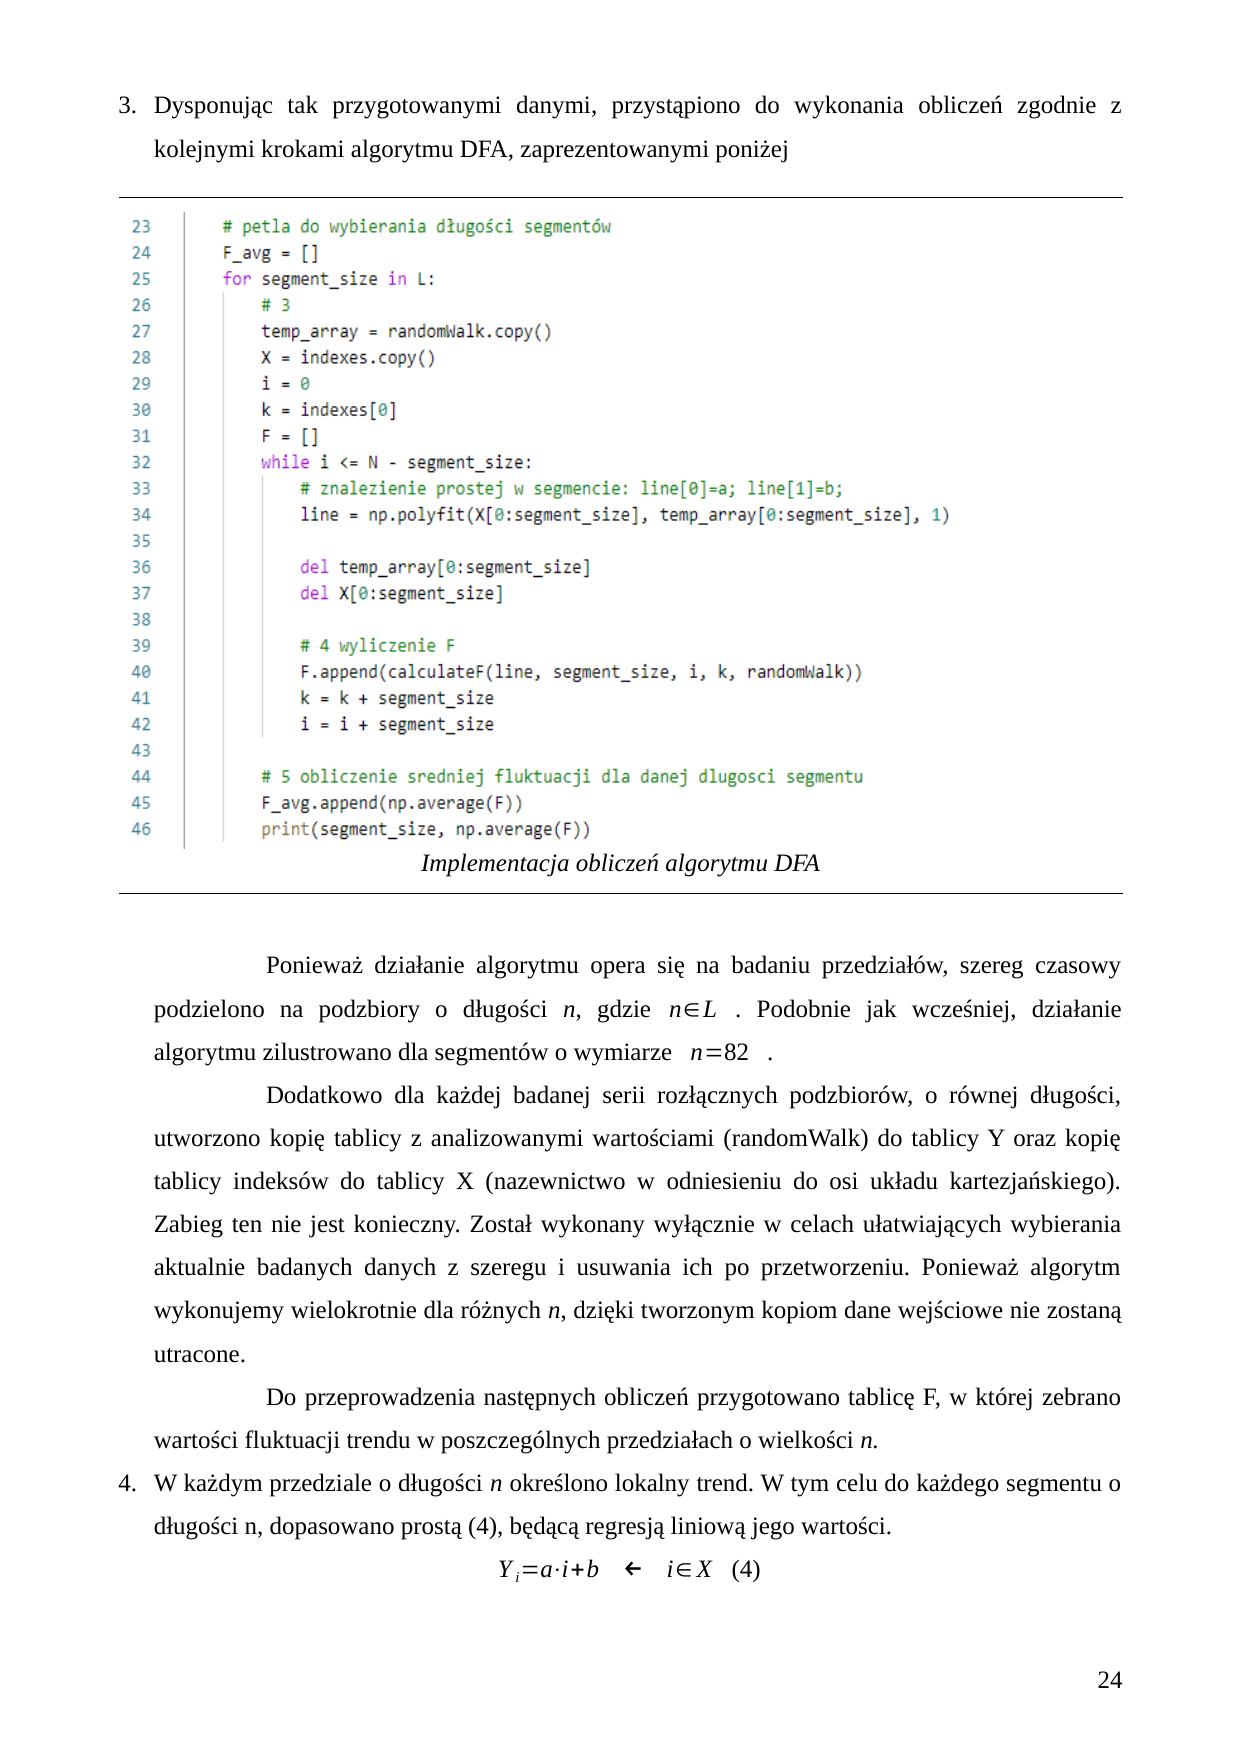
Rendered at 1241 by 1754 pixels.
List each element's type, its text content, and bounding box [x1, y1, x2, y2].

list W każdym przedziale o długości n określono lokalny trend. W tym celu do każdego segmentu o długości n, dopasowano prostą (4), będącą regresją liniową jego wartości. [118, 1468, 1122, 1540]
text Dodatkowo dla każdej badanej serii rozłącznych podzbiorów, o równej długości, utworzono kopię tablicy z analizowanymi wartościami (randomWalk) do tablicy Y oraz kopię tablicy indeksów do tablicy X (nazewnictwo w odniesieniu do osi układu kartezjańskiego). Zabieg ten nie jest konieczny. Został wykonany wyłącznie w celach ułatwiających wybierania aktualnie badanych danych z szeregu i usuwania ich po przetworzeniu. Ponieważ algorytm wykonujemy wielokrotnie dla różnych n, dzięki tworzonym kopiom dane wejściowe nie zostaną utracone. [118, 1080, 1122, 1367]
picture [122, 212, 1121, 849]
text Do przeprowadzenia następnych obliczeń przygotowano tablicę F, w której zebrano wartości fluktuacji trendu w poszczególnych przedziałach o wielkości n. [118, 1382, 1122, 1454]
text Ponieważ działanie algorytmu opera się na badaniu przedziałów, szereg czasowy podzielono na podzbiory o długości n, gdzie. Podobnie jak wcześniej, działanie algorytmu zilustrowano dla segmentów o wymiarze. [118, 951, 1122, 1066]
text Implementacja obliczeń algorytmu DFA [122, 849, 1120, 877]
list Dysponując tak przygotowanymi danymi, przystąpiono do wykonania obliczeń zgodnie z kolejnymi krokami algorytmu DFA, zaprezentowanymi poniżej [118, 91, 1122, 162]
text (4) [118, 1554, 1122, 1587]
